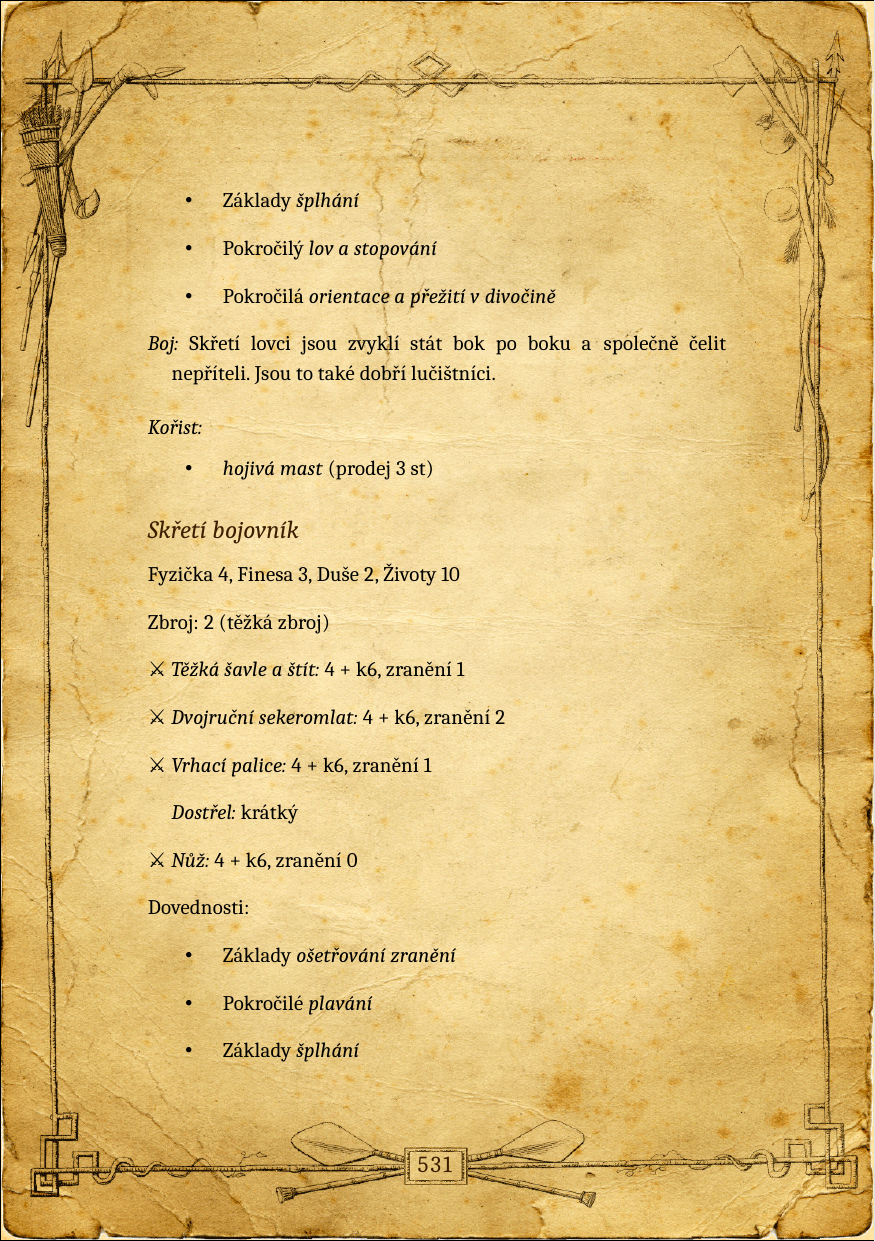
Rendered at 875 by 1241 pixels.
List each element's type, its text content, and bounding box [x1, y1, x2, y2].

text Fyzička 4, Finesa 3, Duše 2, Životy 10 [148, 563, 726, 587]
subtitle Skřetí bojovník [148, 516, 726, 545]
text Zbroj: 2 (těžká zbroj) [148, 610, 726, 634]
text Dovednosti: [148, 896, 726, 920]
text Dostřel: krátký [171, 801, 726, 825]
text ⚔ Dvojruční sekeromlat: 4 + k6, zranění 2 [148, 706, 726, 729]
list Základy ošetřování zranění [185, 944, 726, 968]
text ⚔ Těžká šavle a⁠ štít: 4 + k6, zranění 1 [148, 658, 726, 682]
list Základy šplhání [185, 1039, 726, 1063]
picture [1, 1, 874, 1240]
text ⚔ Vrhací palice: 4 + k6, zranění 1 [148, 753, 726, 777]
text Boj: Skřetí lovci jsou zvyklí stát bok po boku a⁠ společně čelit nepříteli. Jsou to také dobří lučištníci. [148, 332, 726, 386]
list Pokročilé plavání [185, 991, 726, 1015]
text Kořist: [148, 415, 726, 439]
list hojivá mast (prodej 3 st) [185, 457, 726, 481]
list Základy šplhání [185, 189, 726, 213]
list Pokročilá orientace a⁠ přežití v⁠ divočině [185, 284, 726, 308]
list Pokročilý lov a⁠ stopování [185, 237, 726, 261]
text ⚔ Nůž: 4 + k6, zranění 0 [148, 848, 726, 872]
